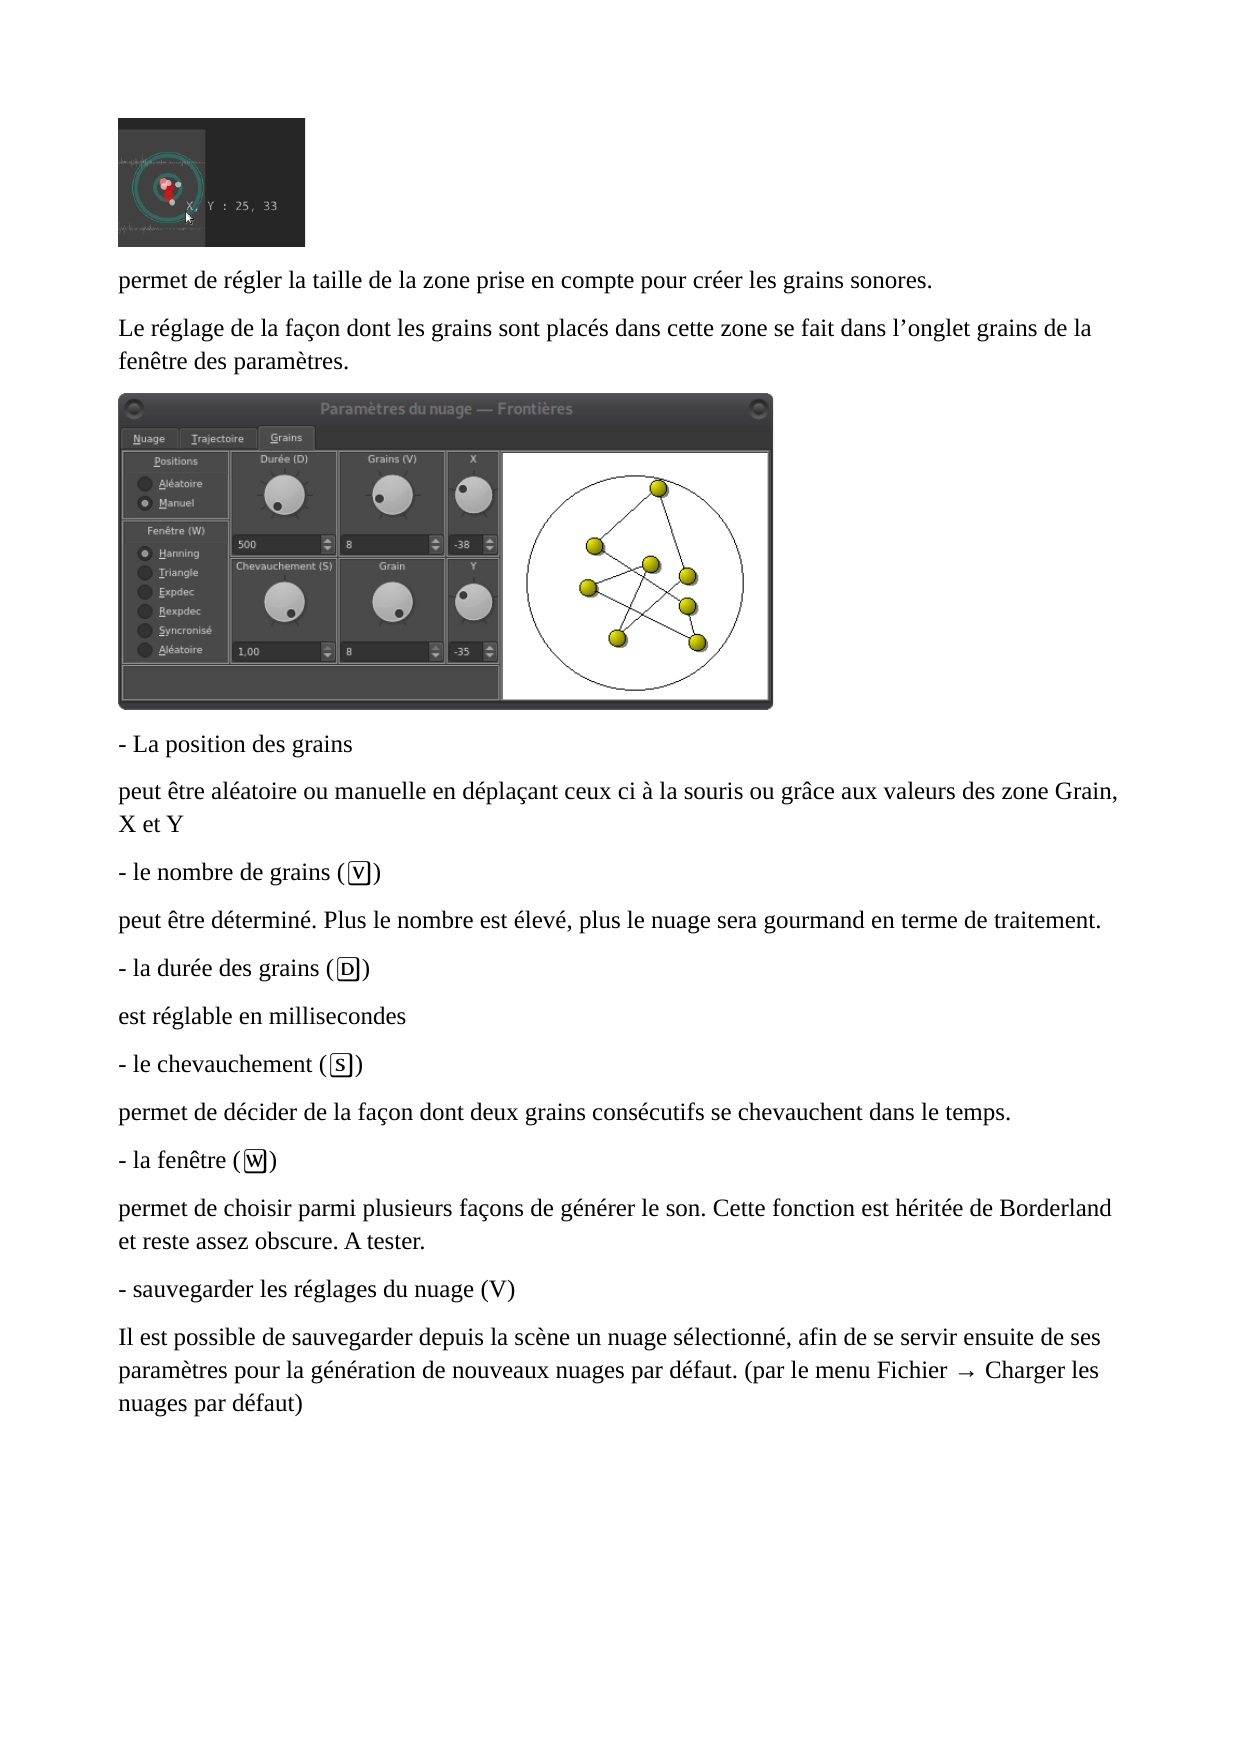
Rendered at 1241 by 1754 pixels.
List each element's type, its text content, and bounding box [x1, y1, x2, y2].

text - La position des grains [118, 729, 1122, 757]
text permet de régler la taille de la zone prise en compte pour créer les grains sonores. [118, 265, 1122, 294]
text Le réglage de la façon dont les grains sont placés dans cette zone se fait dans l’onglet grains de la fenêtre des paramètres. [118, 313, 1122, 374]
picture [118, 118, 306, 247]
text est réglable en millisecondes [118, 1001, 1122, 1030]
text - la durée des grains (D) [118, 953, 1122, 982]
text permet de choisir parmi plusieurs façons de générer le son. Cette fonction est héritée de Borderland et reste assez obscure. A tester. [118, 1193, 1122, 1255]
text peut être aléatoire ou manuelle en déplaçant ceux ci à la souris ou grâce aux valeurs des zone Grain, X et Y [118, 776, 1122, 838]
text - le chevauchement (S) [118, 1049, 1122, 1078]
text - sauvegarder les réglages du nuage (V) [118, 1274, 1122, 1303]
text peut être déterminé. Plus le nombre est élevé, plus le nuage sera gourmand en terme de traitement. [118, 905, 1122, 934]
picture [118, 393, 774, 710]
text - le nombre de grains (V) [118, 857, 1122, 886]
text - la fenêtre (W) [118, 1145, 1122, 1174]
text Il est possible de sauvegarder depuis la scène un nuage sélectionné, afin de se servir ensuite de ses paramètres pour la génération de nouveaux nuages par défaut. (par le menu Fichier → Charger les nuages par défaut) [118, 1322, 1122, 1416]
text permet de décider de la façon dont deux grains consécutifs se chevauchent dans le temps. [118, 1097, 1122, 1126]
